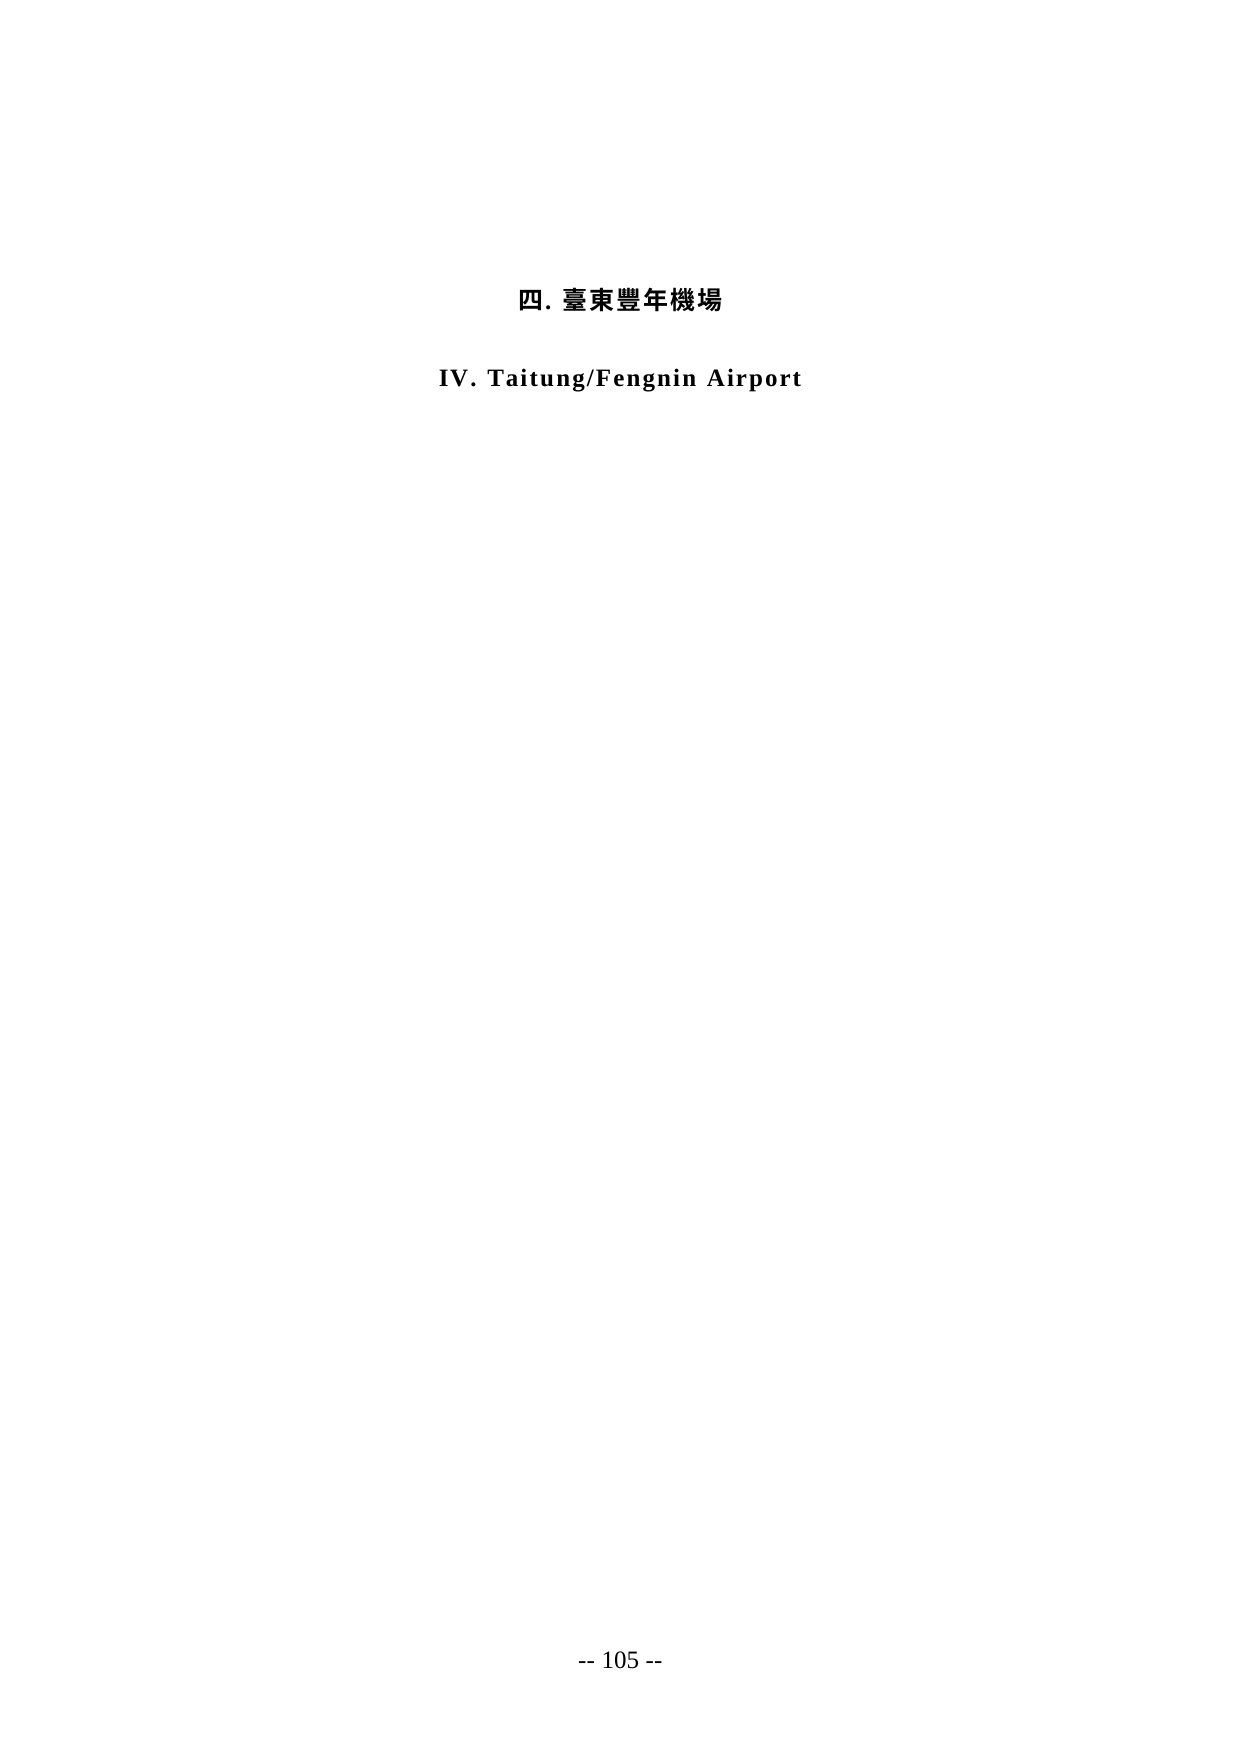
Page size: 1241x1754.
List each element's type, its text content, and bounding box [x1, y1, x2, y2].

text 四. 臺東豐年機場 [167, 279, 1073, 317]
text -- 105 -- [543, 1637, 697, 1674]
text IV. Taitung/Fengnin Airport [167, 354, 1073, 392]
